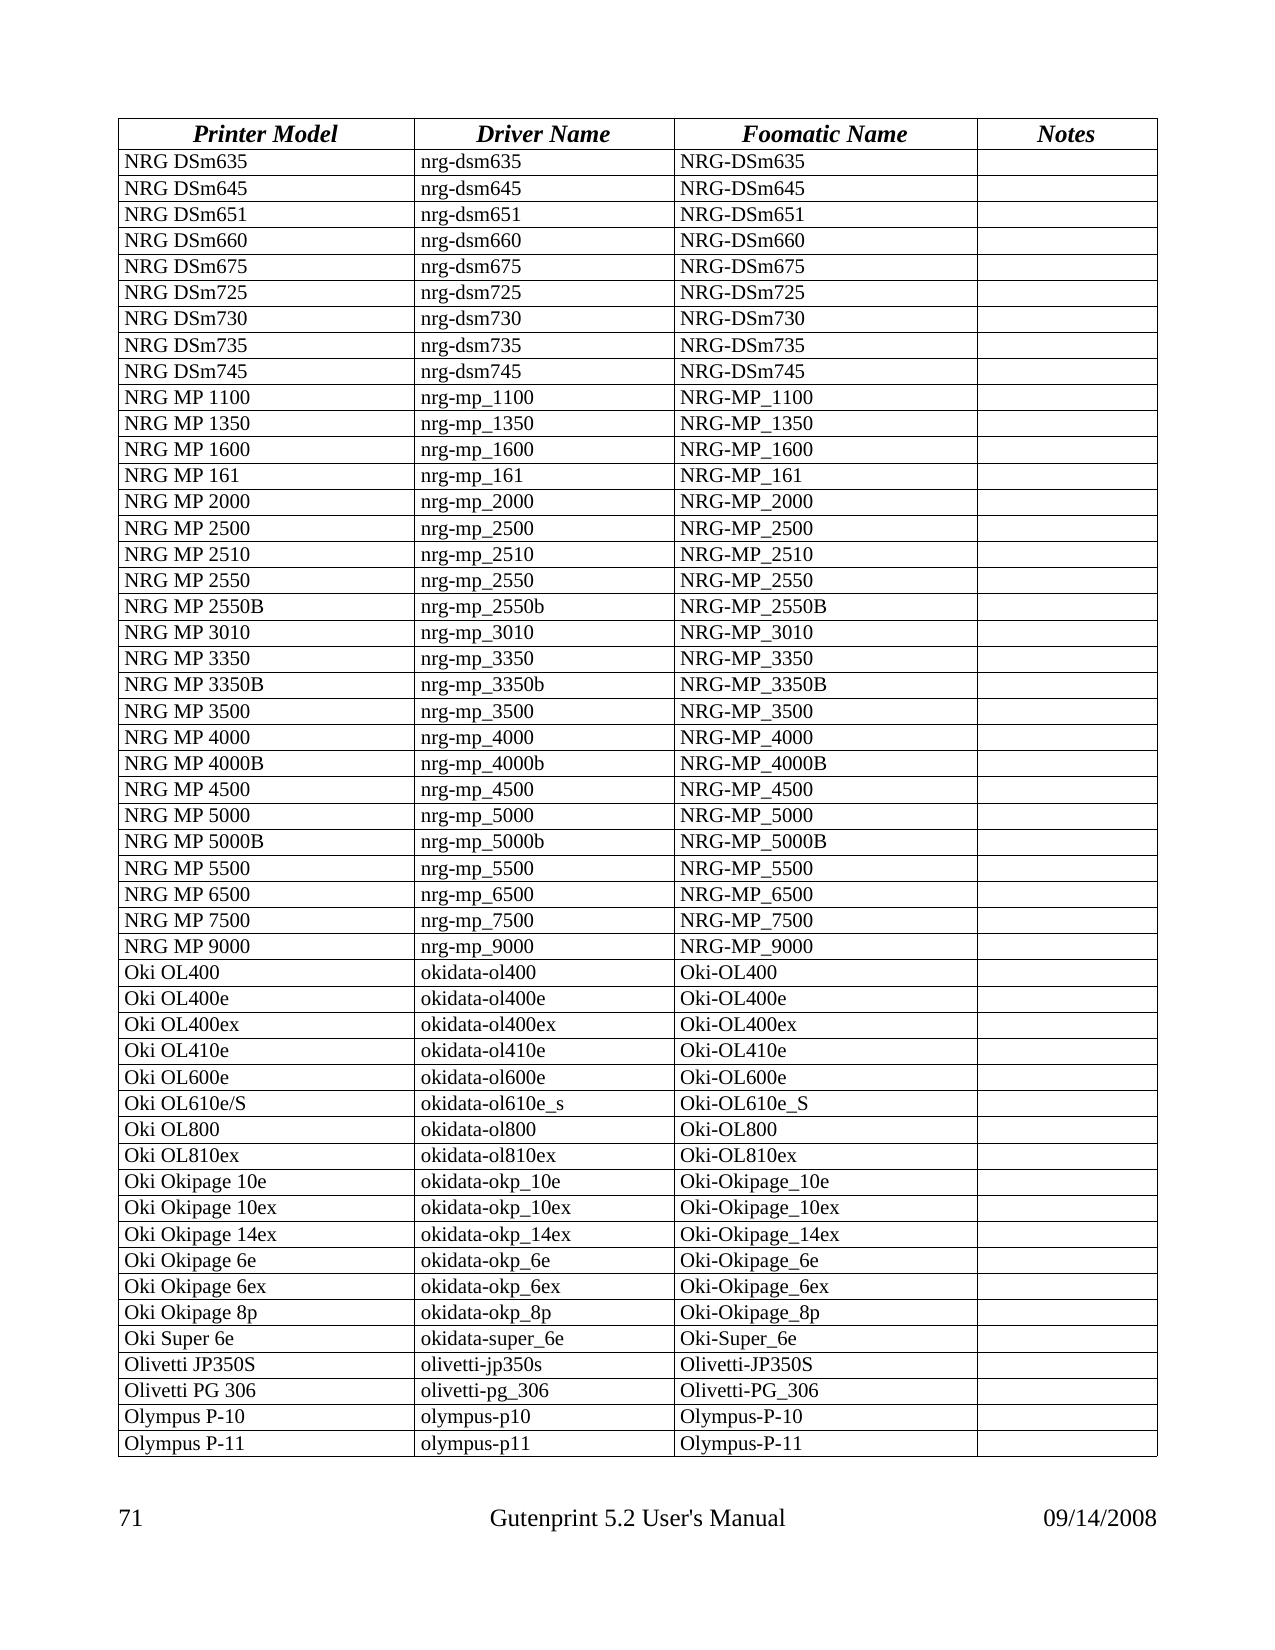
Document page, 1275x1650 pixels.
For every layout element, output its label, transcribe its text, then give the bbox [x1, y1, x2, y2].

table_cell [978, 516, 1157, 541]
table_cell okidata-okp_8p [415, 1300, 674, 1325]
table_cell NRG DSm635 [119, 150, 414, 175]
table_cell Olivetti-JP350S [675, 1353, 977, 1378]
table_cell okidata-ol400 [415, 960, 674, 986]
table_cell NRG-MP_3010 [675, 621, 977, 646]
table_cell [978, 777, 1157, 802]
table_cell NRG-DSm675 [675, 255, 977, 279]
table_cell NRG MP 9000 [119, 934, 414, 959]
table_cell Oki-Okipage_10ex [675, 1196, 977, 1221]
table_cell nrg-dsm730 [415, 307, 674, 332]
table_cell [978, 1091, 1157, 1116]
table_cell NRG MP 2510 [119, 542, 414, 567]
table_cell Oki Okipage 10ex [119, 1196, 414, 1221]
table_cell [978, 621, 1157, 646]
table_cell [978, 960, 1157, 986]
table_cell [978, 1405, 1157, 1430]
table_cell okidata-ol810ex [415, 1144, 674, 1168]
table_cell [978, 176, 1157, 201]
table_cell nrg-mp_6500 [415, 882, 674, 907]
table_cell Oki-OL800 [675, 1117, 977, 1142]
table_cell Olivetti PG 306 [119, 1379, 414, 1404]
table_cell NRG-DSm635 [675, 150, 977, 175]
table_cell [978, 150, 1157, 175]
table_cell nrg-mp_7500 [415, 908, 674, 933]
table_cell Oki Super 6e [119, 1326, 414, 1352]
table_cell nrg-mp_5000 [415, 804, 674, 829]
table_cell NRG-MP_2550 [675, 568, 977, 593]
table_cell [978, 804, 1157, 829]
table_cell NRG DSm660 [119, 228, 414, 253]
table_cell nrg-mp_1600 [415, 437, 674, 463]
table_cell okidata-okp_6e [415, 1248, 674, 1273]
table_cell Olympus-P-10 [675, 1405, 977, 1430]
table_header Printer Model [119, 119, 414, 149]
table_cell nrg-mp_1350 [415, 411, 674, 436]
table_cell nrg-mp_4500 [415, 777, 674, 802]
table_cell [978, 437, 1157, 463]
table_cell NRG MP 4500 [119, 777, 414, 802]
table_cell nrg-mp_161 [415, 464, 674, 489]
table_cell nrg-mp_3350b [415, 673, 674, 698]
table_cell nrg-mp_3010 [415, 621, 674, 646]
table_cell Oki Okipage 8p [119, 1300, 414, 1325]
table_cell NRG-MP_1600 [675, 437, 977, 463]
table_cell [978, 1196, 1157, 1221]
table_cell NRG MP 3350 [119, 647, 414, 672]
table_cell Oki-Super_6e [675, 1326, 977, 1352]
table_cell [978, 490, 1157, 515]
table_cell NRG MP 1350 [119, 411, 414, 436]
table_cell okidata-ol610e_s [415, 1091, 674, 1116]
table_cell [978, 830, 1157, 855]
table_cell [978, 202, 1157, 227]
table_cell Oki-Okipage_6ex [675, 1274, 977, 1299]
table_cell nrg-mp_4000 [415, 725, 674, 750]
table_cell NRG-MP_1350 [675, 411, 977, 436]
table_cell [978, 699, 1157, 724]
table_cell [978, 359, 1157, 384]
table_cell Olivetti-PG_306 [675, 1379, 977, 1404]
table_cell NRG-MP_2000 [675, 490, 977, 515]
table_cell okidata-ol600e [415, 1065, 674, 1090]
table_cell [978, 255, 1157, 279]
table_cell [978, 934, 1157, 959]
table_cell nrg-mp_2510 [415, 542, 674, 567]
table_cell Oki Okipage 6e [119, 1248, 414, 1273]
table_cell NRG-MP_5000B [675, 830, 977, 855]
table_cell Oki Okipage 10e [119, 1170, 414, 1195]
table_cell NRG DSm651 [119, 202, 414, 227]
table_cell okidata-super_6e [415, 1326, 674, 1352]
table_cell [978, 647, 1157, 672]
table_cell NRG-MP_2510 [675, 542, 977, 567]
table_cell NRG MP 161 [119, 464, 414, 489]
table_header Driver Name [415, 119, 674, 149]
table_cell nrg-dsm660 [415, 228, 674, 253]
table_cell nrg-mp_5000b [415, 830, 674, 855]
table_cell Oki OL400e [119, 987, 414, 1012]
table_cell NRG MP 3350B [119, 673, 414, 698]
table_cell [978, 1065, 1157, 1090]
table_cell NRG-DSm730 [675, 307, 977, 332]
table_cell NRG MP 6500 [119, 882, 414, 907]
table_cell NRG-MP_3350B [675, 673, 977, 698]
table_cell NRG DSm725 [119, 281, 414, 306]
table_cell NRG-MP_6500 [675, 882, 977, 907]
table_cell [978, 882, 1157, 907]
table_cell NRG-DSm645 [675, 176, 977, 201]
table_cell NRG-MP_5500 [675, 856, 977, 881]
table_cell [978, 1274, 1157, 1299]
table_cell okidata-ol800 [415, 1117, 674, 1142]
table_cell [978, 464, 1157, 489]
table_cell NRG MP 3500 [119, 699, 414, 724]
table_cell nrg-dsm635 [415, 150, 674, 175]
table_cell nrg-dsm651 [415, 202, 674, 227]
table_cell nrg-dsm735 [415, 333, 674, 358]
table_cell [978, 751, 1157, 776]
table_cell Oki OL400ex [119, 1013, 414, 1038]
table_cell nrg-mp_2550 [415, 568, 674, 593]
table_cell Oki-OL400ex [675, 1013, 977, 1038]
table_cell NRG-MP_1100 [675, 385, 977, 410]
table_cell nrg-mp_2550b [415, 594, 674, 619]
table_header Foomatic Name [675, 119, 977, 149]
table_cell NRG-MP_2550B [675, 594, 977, 619]
table_cell olivetti-pg_306 [415, 1379, 674, 1404]
table_cell NRG DSm645 [119, 176, 414, 201]
table_cell Oki OL600e [119, 1065, 414, 1090]
table_cell Oki OL400 [119, 960, 414, 986]
table_cell NRG MP 5000 [119, 804, 414, 829]
table_cell NRG-DSm735 [675, 333, 977, 358]
table_cell [978, 1144, 1157, 1168]
table_cell olympus-p10 [415, 1405, 674, 1430]
table_cell Oki-OL400 [675, 960, 977, 986]
table_cell nrg-mp_3350 [415, 647, 674, 672]
table_cell okidata-ol410e [415, 1039, 674, 1064]
table_cell NRG-MP_4000 [675, 725, 977, 750]
table_cell [978, 1353, 1157, 1378]
table_cell nrg-mp_9000 [415, 934, 674, 959]
table_cell NRG-MP_161 [675, 464, 977, 489]
table_cell NRG-DSm745 [675, 359, 977, 384]
table_cell okidata-ol400e [415, 987, 674, 1012]
table_cell NRG-MP_2500 [675, 516, 977, 541]
table_cell nrg-mp_2500 [415, 516, 674, 541]
table_cell [978, 1431, 1157, 1456]
table_cell Oki Okipage 14ex [119, 1222, 414, 1247]
table_cell NRG DSm745 [119, 359, 414, 384]
table_cell nrg-mp_4000b [415, 751, 674, 776]
table_cell [978, 594, 1157, 619]
table_cell okidata-okp_10ex [415, 1196, 674, 1221]
table_cell [978, 1117, 1157, 1142]
table_cell NRG-DSm660 [675, 228, 977, 253]
table_cell Olympus-P-11 [675, 1431, 977, 1456]
table_cell Oki OL800 [119, 1117, 414, 1142]
table_cell NRG-MP_4000B [675, 751, 977, 776]
table_cell okidata-okp_10e [415, 1170, 674, 1195]
table_cell nrg-dsm675 [415, 255, 674, 279]
table_cell NRG MP 7500 [119, 908, 414, 933]
table_cell [978, 1170, 1157, 1195]
table_cell NRG MP 2550 [119, 568, 414, 593]
table_cell NRG-MP_9000 [675, 934, 977, 959]
table_cell NRG MP 5500 [119, 856, 414, 881]
table_cell [978, 1013, 1157, 1038]
table_cell Oki-Okipage_8p [675, 1300, 977, 1325]
table_cell [978, 1039, 1157, 1064]
table_cell NRG MP 2550B [119, 594, 414, 619]
table_cell NRG MP 2000 [119, 490, 414, 515]
table_cell NRG-MP_7500 [675, 908, 977, 933]
table_header Notes [978, 119, 1157, 149]
table_cell [978, 385, 1157, 410]
table_cell [978, 333, 1157, 358]
table_cell NRG-MP_3500 [675, 699, 977, 724]
table_cell Oki-OL810ex [675, 1144, 977, 1168]
table_cell NRG-MP_5000 [675, 804, 977, 829]
table_cell [978, 1222, 1157, 1247]
table_cell olivetti-jp350s [415, 1353, 674, 1378]
table_cell Olympus P-11 [119, 1431, 414, 1456]
table_cell [978, 307, 1157, 332]
table_cell okidata-ol400ex [415, 1013, 674, 1038]
table_cell okidata-okp_6ex [415, 1274, 674, 1299]
table_cell nrg-mp_5500 [415, 856, 674, 881]
table_cell nrg-dsm645 [415, 176, 674, 201]
table_cell NRG-DSm651 [675, 202, 977, 227]
table_cell Oki OL410e [119, 1039, 414, 1064]
table_cell [978, 411, 1157, 436]
table_cell Oki-Okipage_10e [675, 1170, 977, 1195]
table_cell Oki OL810ex [119, 1144, 414, 1168]
table_cell olympus-p11 [415, 1431, 674, 1456]
table_cell [978, 987, 1157, 1012]
table_cell [978, 568, 1157, 593]
table_cell NRG MP 5000B [119, 830, 414, 855]
table_cell [978, 725, 1157, 750]
table_cell NRG MP 4000B [119, 751, 414, 776]
table_cell Oki-OL610e_S [675, 1091, 977, 1116]
table_cell [978, 228, 1157, 253]
table_cell NRG MP 2500 [119, 516, 414, 541]
table_cell NRG-MP_4500 [675, 777, 977, 802]
table_cell NRG DSm730 [119, 307, 414, 332]
table_cell Oki-OL600e [675, 1065, 977, 1090]
table_cell nrg-dsm725 [415, 281, 674, 306]
table_cell [978, 856, 1157, 881]
table_cell nrg-mp_1100 [415, 385, 674, 410]
table_cell [978, 1248, 1157, 1273]
table_cell nrg-mp_3500 [415, 699, 674, 724]
table_cell NRG-DSm725 [675, 281, 977, 306]
table_cell Oki-Okipage_6e [675, 1248, 977, 1273]
table_cell NRG MP 3010 [119, 621, 414, 646]
table_cell okidata-okp_14ex [415, 1222, 674, 1247]
table_cell Oki-OL410e [675, 1039, 977, 1064]
table_cell NRG-MP_3350 [675, 647, 977, 672]
table_cell [978, 908, 1157, 933]
table_cell nrg-dsm745 [415, 359, 674, 384]
table_cell [978, 1326, 1157, 1352]
table_cell [978, 281, 1157, 306]
table_cell NRG DSm735 [119, 333, 414, 358]
table_cell Oki OL610e/S [119, 1091, 414, 1116]
table_cell [978, 673, 1157, 698]
table_cell Olivetti JP350S [119, 1353, 414, 1378]
table_cell nrg-mp_2000 [415, 490, 674, 515]
table_cell [978, 1379, 1157, 1404]
table_cell Oki-Okipage_14ex [675, 1222, 977, 1247]
table_cell Olympus P-10 [119, 1405, 414, 1430]
table_cell Oki Okipage 6ex [119, 1274, 414, 1299]
table_cell [978, 1300, 1157, 1325]
table_cell NRG DSm675 [119, 255, 414, 279]
table_cell Oki-OL400e [675, 987, 977, 1012]
table_cell [978, 542, 1157, 567]
table_cell NRG MP 4000 [119, 725, 414, 750]
table_cell NRG MP 1100 [119, 385, 414, 410]
table_cell NRG MP 1600 [119, 437, 414, 463]
